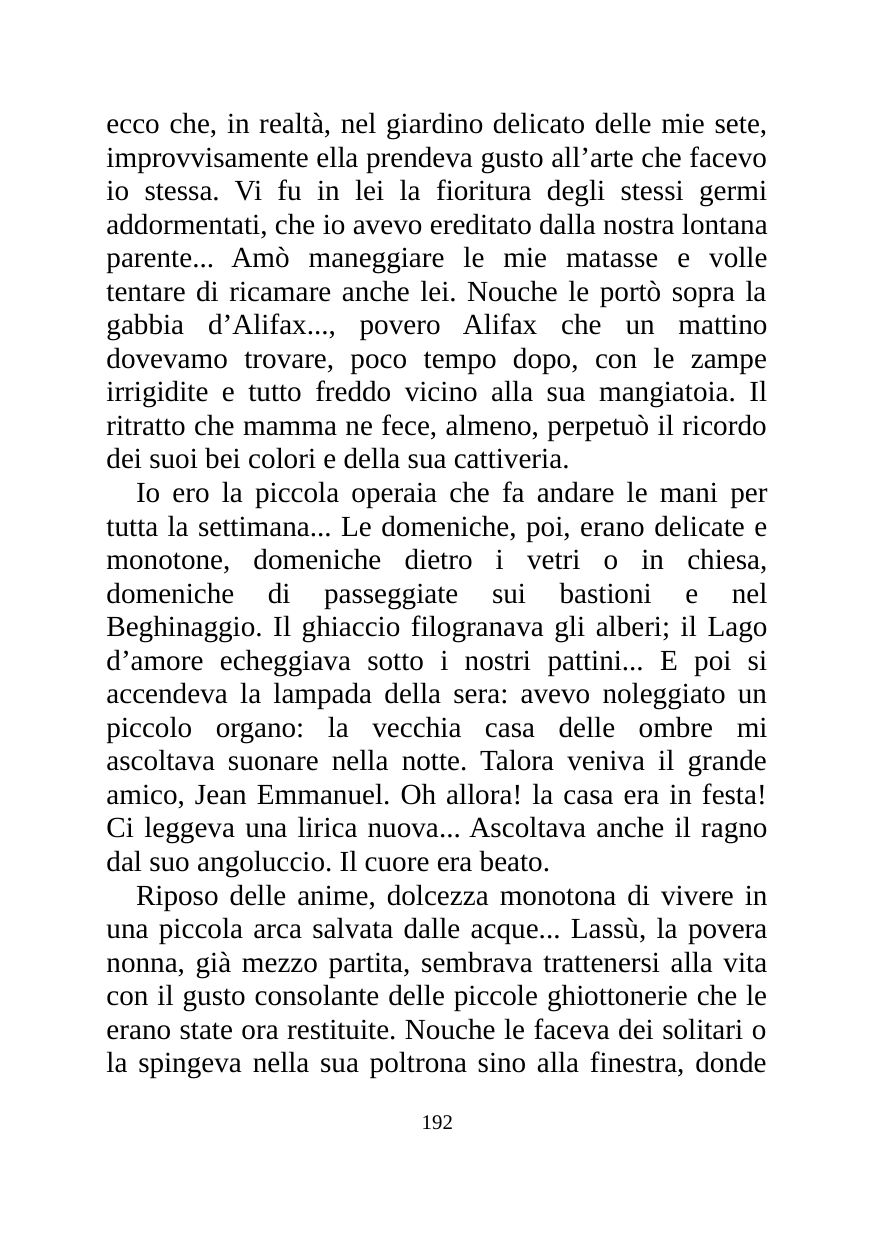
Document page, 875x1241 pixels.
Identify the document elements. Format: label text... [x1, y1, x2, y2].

text Riposo delle anime, dolcezza monotona di vivere in una piccola arca salvata dalle acque... Lassù, la povera nonna, già mezzo partita, sembrava trattenersi alla vita con il gusto consolante delle piccole ghiottonerie che le erano state ora restituite. Nouche le faceva dei solitari o la spingeva nella sua poltrona sino alla finestra, donde [106, 878, 768, 1079]
text ecco che, in realtà, nel giardino delicato delle mie sete, improvvisamente ella prendeva gusto all’arte che facevo io stessa. Vi fu in lei la fioritura degli stessi germi addormentati, che io avevo ereditato dalla nostra lontana parente... Amò maneggiare le mie matasse e volle tentare di ricamare anche lei. Nouche le portò sopra la gabbia d’Alifax..., povero Alifax che un mattino dovevamo trovare, poco tempo dopo, con le zampe irrigidite e tutto freddo vicino alla sua mangiatoia. Il ritratto che mamma ne fece, almeno, perpetuò il ricordo dei suoi bei colori e della sua cattiveria. [106, 106, 768, 475]
text Io ero la piccola operaia che fa andare le mani per tutta la settimana... Le domeniche, poi, erano delicate e monotone, domeniche dietro i vetri o in chiesa, domeniche di passeggiate sui bastioni e nel Beghinaggio. Il ghiaccio filogranava gli alberi; il Lago d’amore echeggiava sotto i nostri pattini... E poi si accendeva la lampada della sera: avevo noleggiato un piccolo organo: la vecchia casa delle ombre mi ascoltava suonare nella notte. Talora veniva il grande amico, Jean Emmanuel. Oh allora! la casa era in festa! Ci leggeva una lirica nuova... Ascoltava anche il ragno dal suo angoluccio. Il cuore era beato. [106, 475, 768, 878]
